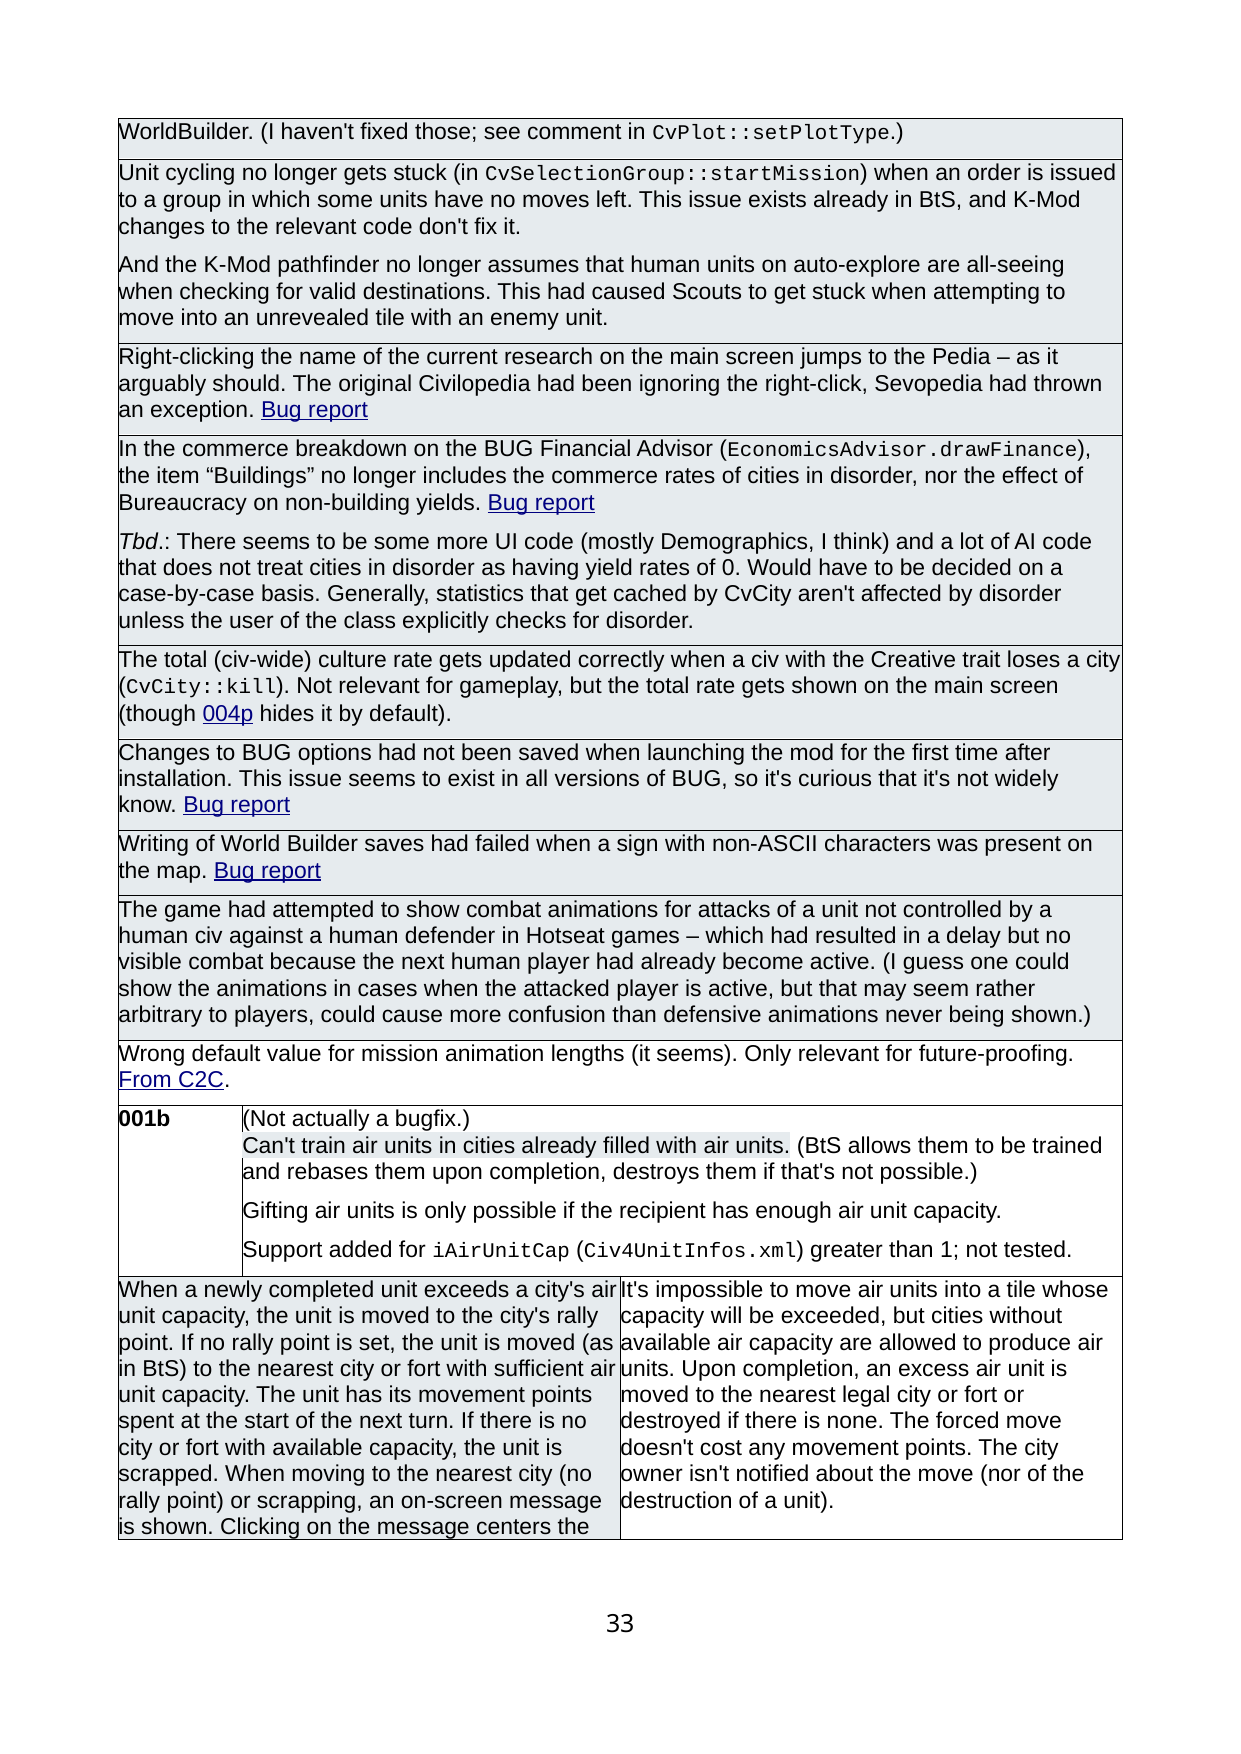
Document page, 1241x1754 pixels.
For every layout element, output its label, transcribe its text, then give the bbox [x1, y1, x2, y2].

table_cell It's impossible to move air units into a tile whose capacity will be exceeded, but cities without available air capacity are allowed to produce air units. Upon completion, an excess air unit is moved to the nearest legal city or fort or destroyed if there is none. The forced move doesn't cost any movement points. The city owner isn't notified about the move (nor of the destruction of a unit). [621, 1277, 1122, 1539]
table_cell In the commerce breakdown on the BUG Financial Advisor (EconomicsAdvisor.drawFinance), the item “Buildings” no longer includes the commerce rates of cities in disorder, nor the effect of Bureaucracy on non-building yields. Bug report Tbd.: There seems to be some more UI code (mostly Demographics, I think) and a lot of AI code that does not treat cities in disorder as having yield rates of 0. Would have to be decided on a case-by-case basis. Generally, statistics that get cached by CvCity aren't affected by disorder unless the user of the class explicitly checks for disorder. [119, 436, 1122, 645]
table_cell Changes to BUG options had not been saved when launching the mod for the first time after installation. This issue seems to exist in all versions of BUG, so it's curious that it's not widely know. Bug report [119, 740, 1122, 830]
table_cell Wrong default value for mission animation lengths (it seems). Only relevant for future-proofing. From C2C. [119, 1041, 1122, 1105]
table_cell When a newly completed unit exceeds a city's air unit capacity, the unit is moved to the city's rally point. If no rally point is set, the unit is moved (as in BtS) to the nearest city or fort with sufficient air unit capacity. The unit has its movement points spent at the start of the next turn. If there is no city or fort with available capacity, the unit is scrapped. When moving to the nearest city (no rally point) or scrapping, an on-screen message is shown. Clicking on the message centers the [119, 1277, 620, 1539]
table_cell (Not actually a bugfix.) Can't train air units in cities already filled with air units. (BtS allows them to be trained and rebases them upon completion, destroys them if that's not possible.) Gifting air units is only possible if the recipient has enough air unit capacity. Support added for iAirUnitCap (Civ4UnitInfos.xml) greater than 1; not tested. [243, 1106, 1122, 1276]
table_cell The total (civ-wide) culture rate gets updated correctly when a civ with the Creative trait loses a city (CvCity::kill). Not relevant for gameplay, but the total rate gets shown on the main screen (though 004p hides it by default). [119, 646, 1122, 738]
table_cell WorldBuilder. (I haven't fixed those; see comment in CvPlot::setPlotType.) [119, 119, 1122, 158]
table_cell The game had attempted to show combat animations for attacks of a unit not controlled by a human civ against a human defender in Hotseat games – which had resulted in a delay but no visible combat because the next human player had already become active. (I guess one could show the animations in cases when the attacked player is active, but that may seem rather arbitrary to players, could cause more confusion than defensive animations never being shown.) [119, 896, 1122, 1040]
table_cell Writing of World Builder saves had failed when a sign with non-ASCII characters was present on the map. Bug report [119, 831, 1122, 895]
table_cell 001b [119, 1106, 242, 1276]
table_cell Unit cycling no longer gets stuck (in CvSelectionGroup::startMission) when an order is issued to a group in which some units have no moves left. This issue exists already in BtS, and K-Mod changes to the relevant code don't fix it. And the K-Mod pathfinder no longer assumes that human units on auto-explore are all-seeing when checking for valid destinations. This had caused Scouts to get stuck when attempting to move into an unrevealed tile with an enemy unit. [119, 160, 1122, 343]
table_cell Right-clicking the name of the current research on the main screen jumps to the Pedia – as it arguably should. The original Civilopedia had been ignoring the right-click, Sevopedia had thrown an exception. Bug report [119, 344, 1122, 434]
